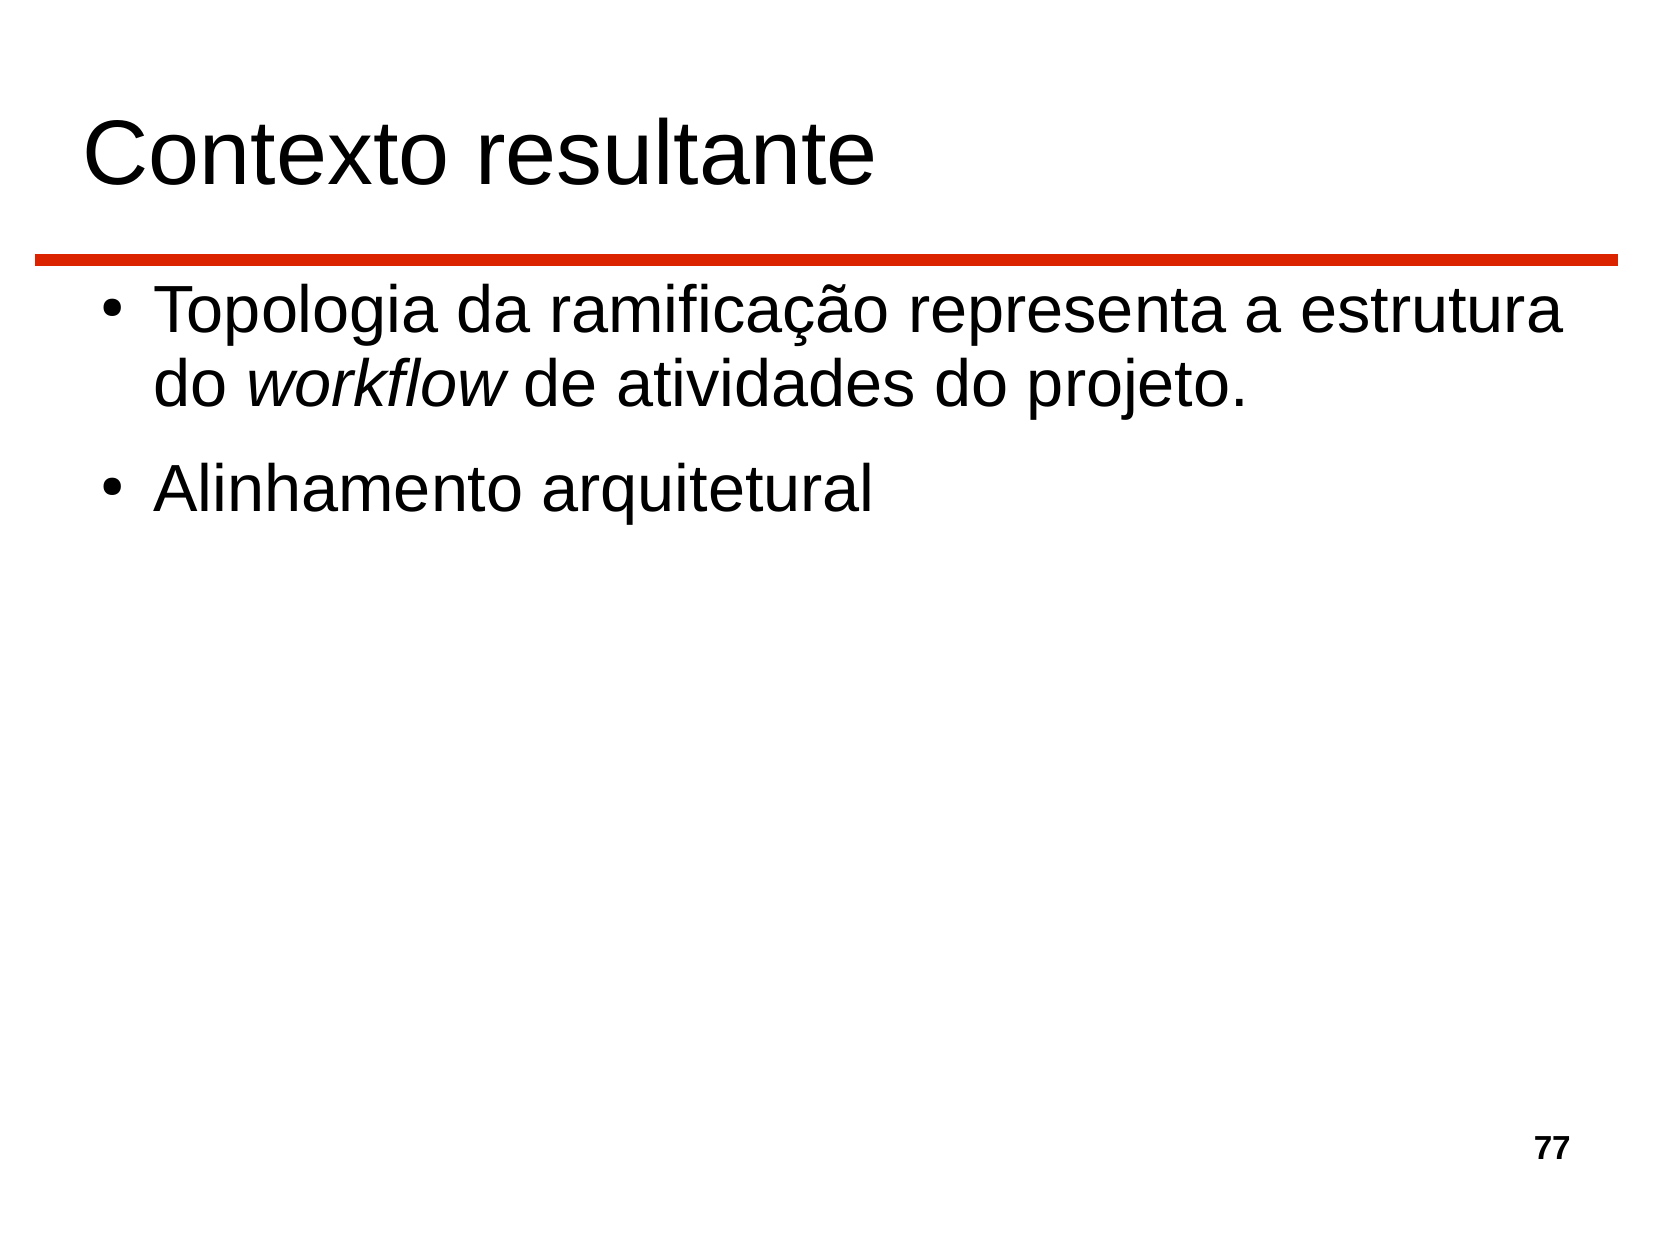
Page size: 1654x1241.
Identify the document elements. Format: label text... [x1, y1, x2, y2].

list Topologia da ramificação representa a estrutura do workflow de atividades do projeto. Alinhamento arquitetural [82, 271, 1571, 1111]
title Contexto resultante [82, 49, 1571, 257]
